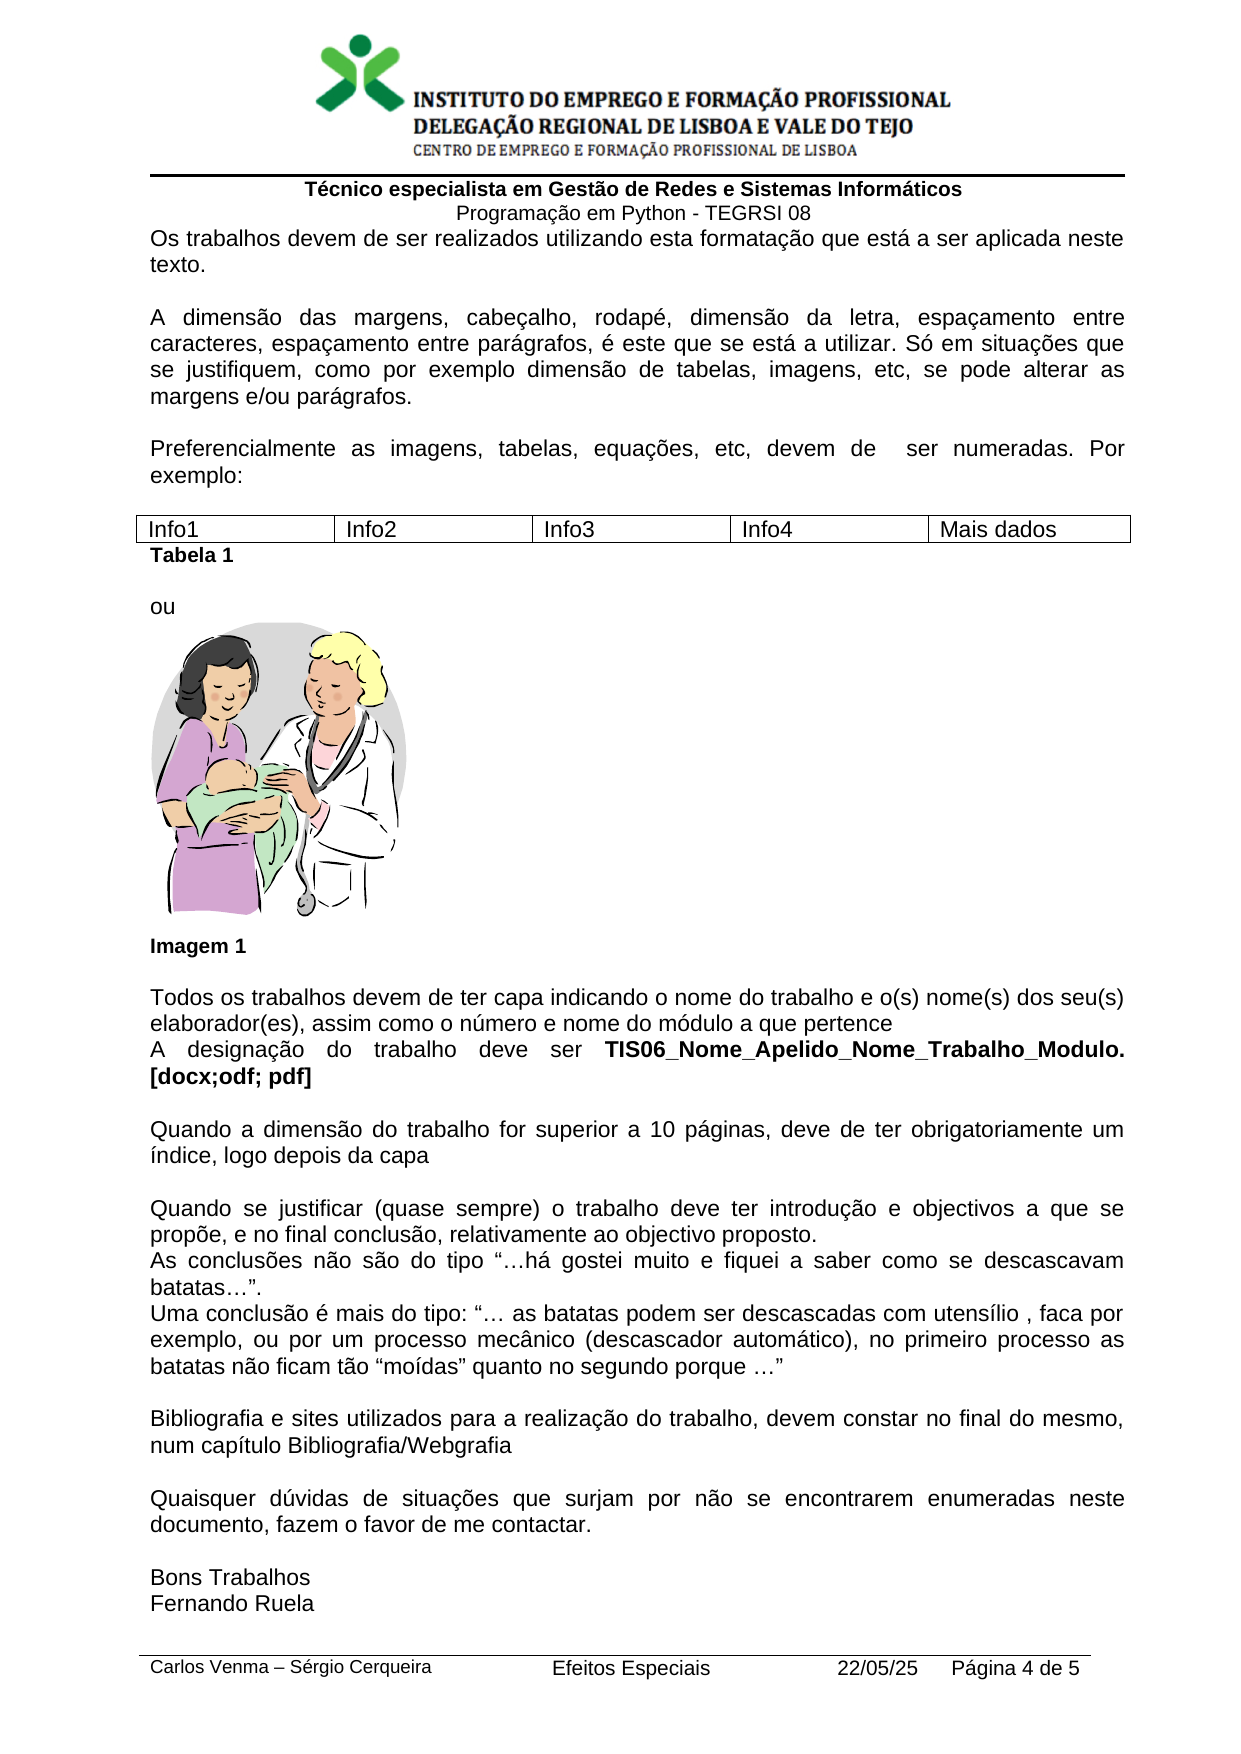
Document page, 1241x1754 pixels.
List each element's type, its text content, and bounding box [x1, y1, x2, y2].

text As conclusões não são do tipo “…há gostei muito e fiquei a saber como se descascavam batatas…”. [150, 1247, 1125, 1300]
table_header Mais dados [929, 516, 1130, 542]
table_header Info2 [335, 516, 532, 542]
text Quando se justificar (quase sempre) o trabalho deve ter introdução e objectivos a que se propõe, e no final conclusão, relativamente ao objectivo proposto. [150, 1194, 1125, 1247]
text Quaisquer dúvidas de situações que surjam por não se encontrarem enumeradas neste documento, fazem o favor de me contactar. [150, 1484, 1125, 1537]
text Uma conclusão é mais do tipo: “… as batatas podem ser descascadas com utensílio , faca por exemplo, ou por um processo mecânico (descascador automático), no primeiro processo as batatas não ficam tão “moídas” quanto no segundo porque …” [150, 1300, 1125, 1379]
table_header Info1 [137, 516, 334, 542]
text Os trabalhos devem de ser realizados utilizando esta formatação que está a ser aplicada neste texto. [150, 224, 1125, 277]
text A dimensão das margens, cabeçalho, rodapé, dimensão da letra, espaçamento entre caracteres, espaçamento entre parágrafos, é este que se está a utilizar. Só em situações que se justifiquem, como por exemplo dimensão de tabelas, imagens, etc, se pode alterar as margens e/ou parágrafos. [150, 304, 1125, 409]
text Tabela 1 [150, 543, 1125, 567]
text Bons Trabalhos [150, 1563, 1125, 1590]
text Quando a dimensão do trabalho for superior a 10 páginas, deve de ter obrigatoriamente um índice, logo depois da capa [150, 1116, 1125, 1168]
table_header Info3 [533, 516, 730, 542]
text ou [150, 593, 1125, 619]
text Fernando Ruela [150, 1590, 1125, 1616]
text Preferencialmente as imagens, tabelas, equações, etc, devem de ser numeradas. Por exemplo: [150, 435, 1125, 488]
picture [296, 15, 979, 173]
text Imagem 1 [150, 933, 1125, 957]
table_header Info4 [731, 516, 928, 542]
text Bibliografia e sites utilizados para a realização do trabalho, devem constar no final do mesmo, num capítulo Bibliografia/Webgrafia [150, 1405, 1125, 1458]
text Todos os trabalhos devem de ter capa indicando o nome do trabalho e o(s) nome(s) dos seu(s) elaborador(es), assim como o número e nome do módulo a que pertence [150, 984, 1125, 1036]
text A designação do trabalho deve ser TIS06_Nome_Apelido_Nome_Trabalho_Modulo.[docx;odf; pdf] [150, 1036, 1125, 1089]
